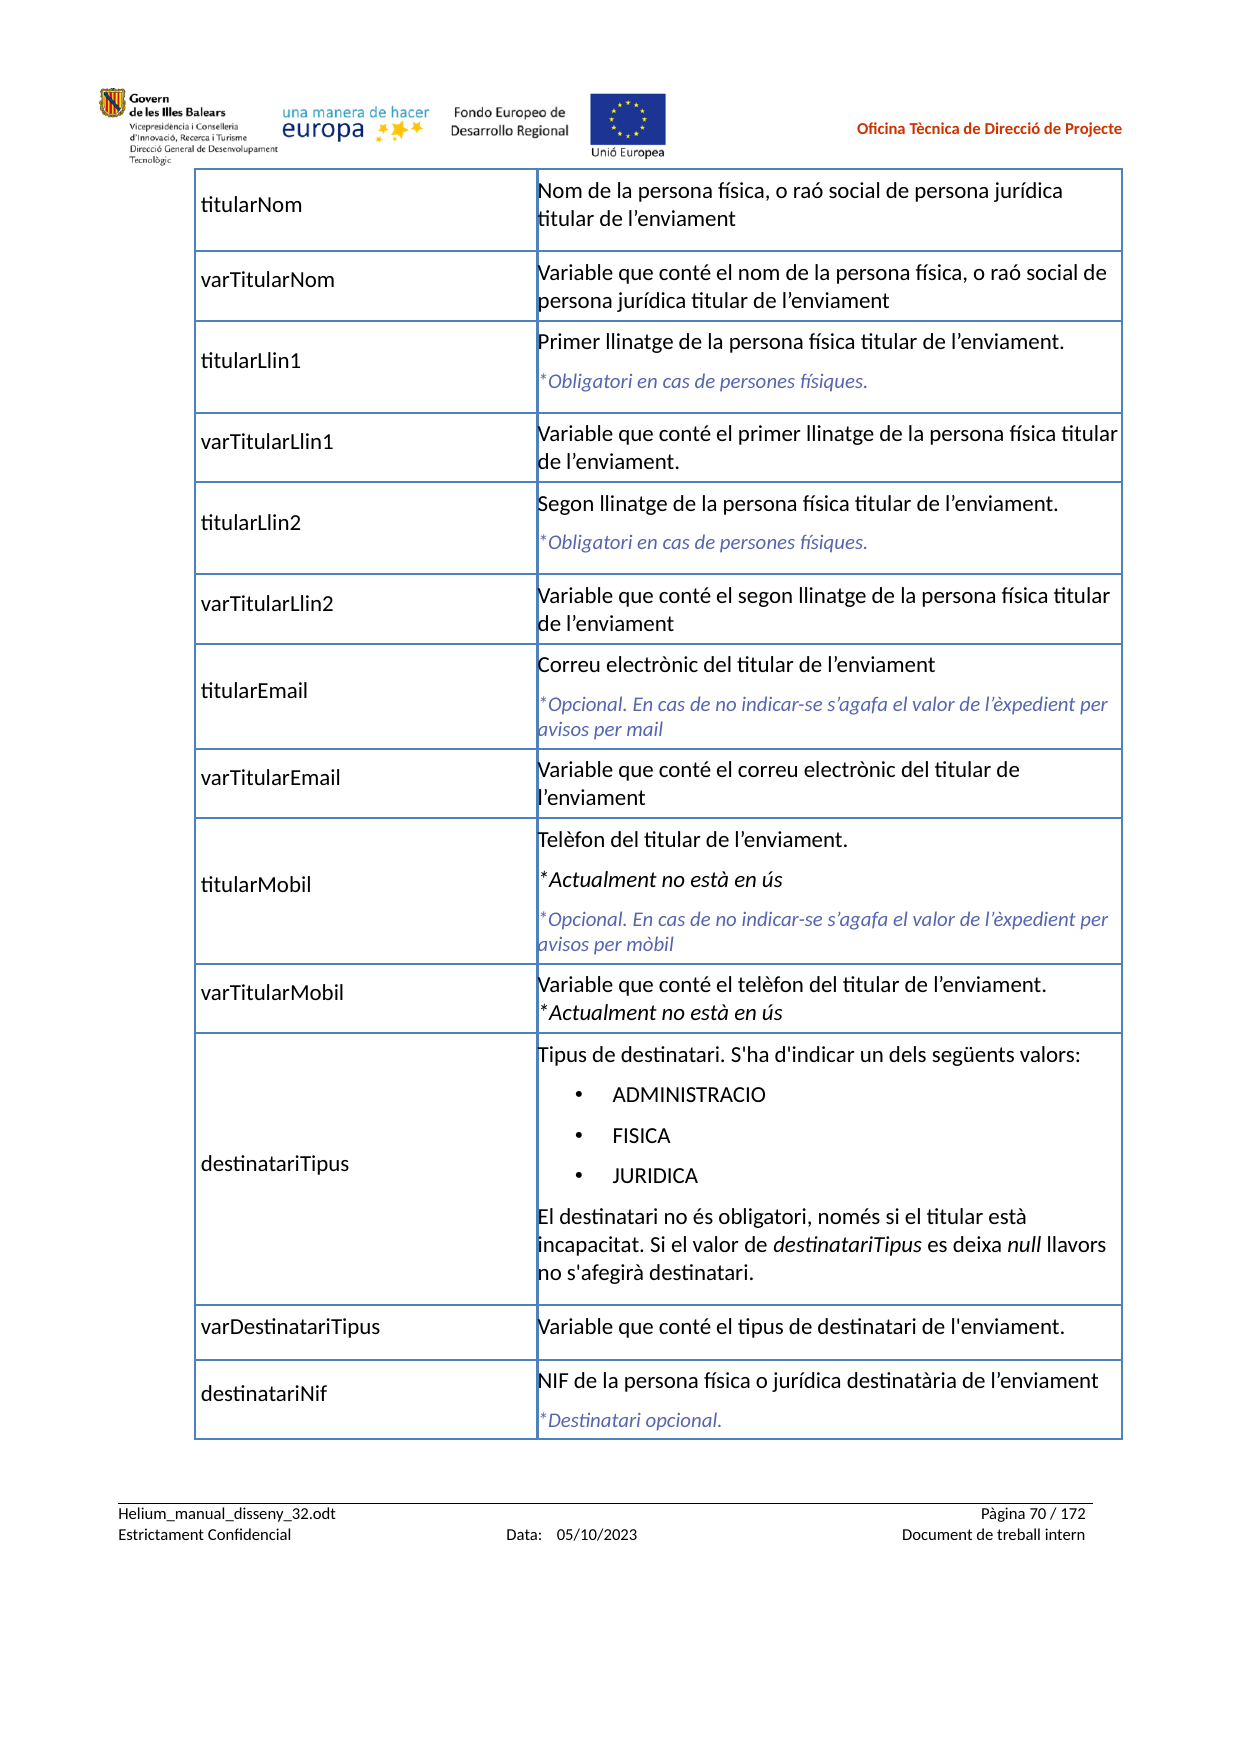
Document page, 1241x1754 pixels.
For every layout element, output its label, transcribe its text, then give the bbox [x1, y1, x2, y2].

table_cell Variable que conté el primer llinatge de la persona física titular de l’enviament. [539, 414, 1121, 481]
table_cell titularMobil [196, 819, 536, 963]
table_cell Variable que conté el telèfon del titular de l’enviament. *Actualment no està en ús [539, 965, 1121, 1032]
table_cell Nom de la persona física, o raó social de persona jurídica titular de l’enviament [539, 170, 1121, 250]
picture [99, 87, 668, 166]
table_cell Correu electrònic del titular de l’enviament *Opcional. En cas de no indicar-se s’agafa el valor de l’èxpedient per avisos per mail [539, 645, 1121, 748]
table_cell Variable que conté el nom de la persona física, o raó social de persona jurídica titular de l’enviament [539, 252, 1121, 319]
table_cell destinatariNif [196, 1361, 536, 1438]
table_cell varTitularMobil [196, 965, 536, 1032]
table_cell titularNom [196, 170, 536, 250]
table_cell titularLlin1 [196, 322, 536, 412]
table_cell varTitularEmail [196, 750, 536, 817]
table_cell Variable que conté el correu electrònic del titular de l’enviament [539, 750, 1121, 817]
table_cell varDestinatariTipus [196, 1306, 536, 1358]
table_cell Telèfon del titular de l’enviament. *Actualment no està en ús *Opcional. En cas de no indicar-se s’agafa el valor de l’èxpedient per avisos per mòbil [539, 819, 1121, 963]
table_cell varTitularLlin2 [196, 575, 536, 643]
table_cell varTitularLlin1 [196, 414, 536, 481]
table_cell Tipus de destinatari. S'ha d'indicar un dels següents valors: ADMINISTRACIO FISICA JURIDICA El destinatari no és obligatori, només si el titular està incapacitat. Si el valor de destinatariTipus es deixa null llavors no s'afegirà destinatari. [539, 1034, 1121, 1304]
table_cell destinatariTipus [196, 1034, 536, 1304]
table_cell titularLlin2 [196, 483, 536, 573]
table_cell NIF de la persona física o jurídica destinatària de l’enviament *Destinatari opcional. [539, 1361, 1121, 1438]
table_cell varTitularNom [196, 252, 536, 319]
table_cell Primer llinatge de la persona física titular de l’enviament. *Obligatori en cas de persones físiques. [539, 322, 1121, 412]
table_cell Variable que conté el tipus de destinatari de l'enviament. [539, 1306, 1121, 1358]
table_cell Segon llinatge de la persona física titular de l’enviament. *Obligatori en cas de persones físiques. [539, 483, 1121, 573]
table_cell titularEmail [196, 645, 536, 748]
table_cell Variable que conté el segon llinatge de la persona física titular de l’enviament [539, 575, 1121, 643]
